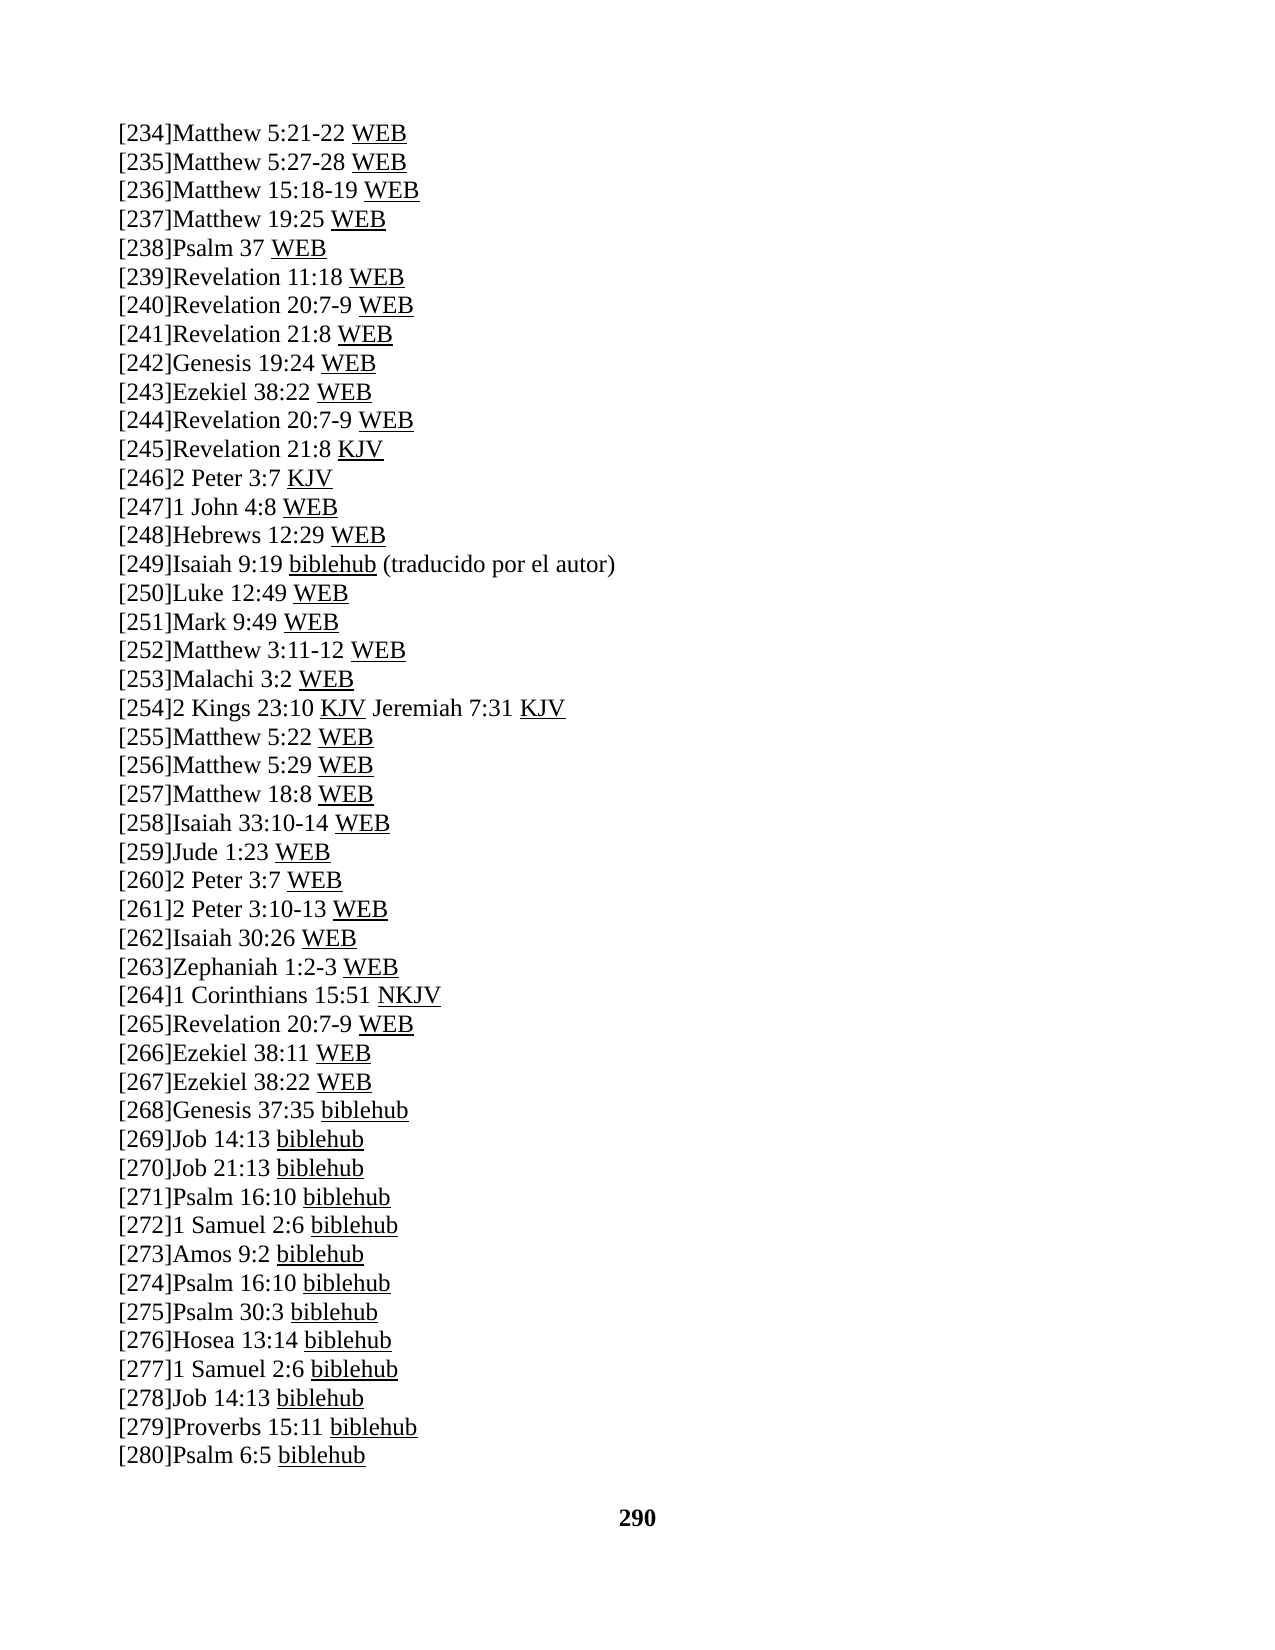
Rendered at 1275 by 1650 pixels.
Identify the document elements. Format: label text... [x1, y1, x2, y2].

text 2 Peter 3:10-13 WEB [118, 894, 1157, 923]
text Ezekiel 38:22 WEB [118, 377, 1157, 406]
text Psalm 30:3 biblehub [118, 1297, 1157, 1326]
text Matthew 5:29 WEB [118, 751, 1157, 779]
text 2 Peter 3:7 WEB [118, 866, 1157, 894]
text Ezekiel 38:22 WEB [118, 1067, 1157, 1096]
text Luke 12:49 WEB [118, 578, 1157, 607]
text 1 Samuel 2:6 biblehub [118, 1354, 1157, 1383]
text Revelation 21:8 KJV [118, 434, 1157, 463]
text 1 Samuel 2:6 biblehub [118, 1211, 1157, 1239]
text Revelation 21:8 WEB [118, 319, 1157, 348]
text Psalm 6:5 biblehub [118, 1441, 1157, 1469]
text Job 14:13 biblehub [118, 1383, 1157, 1412]
text Job 21:13 biblehub [118, 1153, 1157, 1182]
text Psalm 16:10 biblehub [118, 1268, 1157, 1297]
text Isaiah 30:26 WEB [118, 923, 1157, 952]
text Hosea 13:14 biblehub [118, 1326, 1157, 1354]
text Psalm 16:10 biblehub [118, 1182, 1157, 1211]
text 1 John 4:8 WEB [118, 492, 1157, 521]
text Hebrews 12:29 WEB [118, 521, 1157, 549]
text Malachi 3:2 WEB [118, 664, 1157, 693]
text Genesis 37:35 biblehub [118, 1096, 1157, 1124]
text Amos 9:2 biblehub [118, 1239, 1157, 1268]
text Matthew 15:18-19 WEB [118, 176, 1157, 204]
text Matthew 19:25 WEB [118, 204, 1157, 233]
text 2 Peter 3:7 KJV [118, 463, 1157, 492]
text Proverbs 15:11 biblehub [118, 1412, 1157, 1441]
text Matthew 5:22 WEB [118, 722, 1157, 751]
text Psalm 37 WEB [118, 233, 1157, 262]
text Isaiah 33:10-14 WEB [118, 808, 1157, 837]
text 2 Kings 23:10 KJV Jeremiah 7:31 KJV [118, 693, 1157, 722]
text Jude 1:23 WEB [118, 837, 1157, 866]
text Revelation 11:18 WEB [118, 262, 1157, 291]
text Revelation 20:7-9 WEB [118, 1009, 1157, 1038]
text Genesis 19:24 WEB [118, 348, 1157, 377]
text Matthew 3:11-12 WEB [118, 636, 1157, 664]
text Matthew 18:8 WEB [118, 779, 1157, 808]
text Revelation 20:7-9 WEB [118, 291, 1157, 319]
text Matthew 5:21-22 WEB [118, 118, 1157, 147]
text Isaiah 9:19 biblehub (traducido por el autor) [118, 549, 1157, 578]
text Ezekiel 38:11 WEB [118, 1038, 1157, 1067]
text 1 Corinthians 15:51 NKJV [118, 981, 1157, 1009]
text Revelation 20:7-9 WEB [118, 406, 1157, 434]
text Matthew 5:27-28 WEB [118, 147, 1157, 176]
text Mark 9:49 WEB [118, 607, 1157, 636]
text Job 14:13 biblehub [118, 1124, 1157, 1153]
text Zephaniah 1:2-3 WEB [118, 952, 1157, 981]
